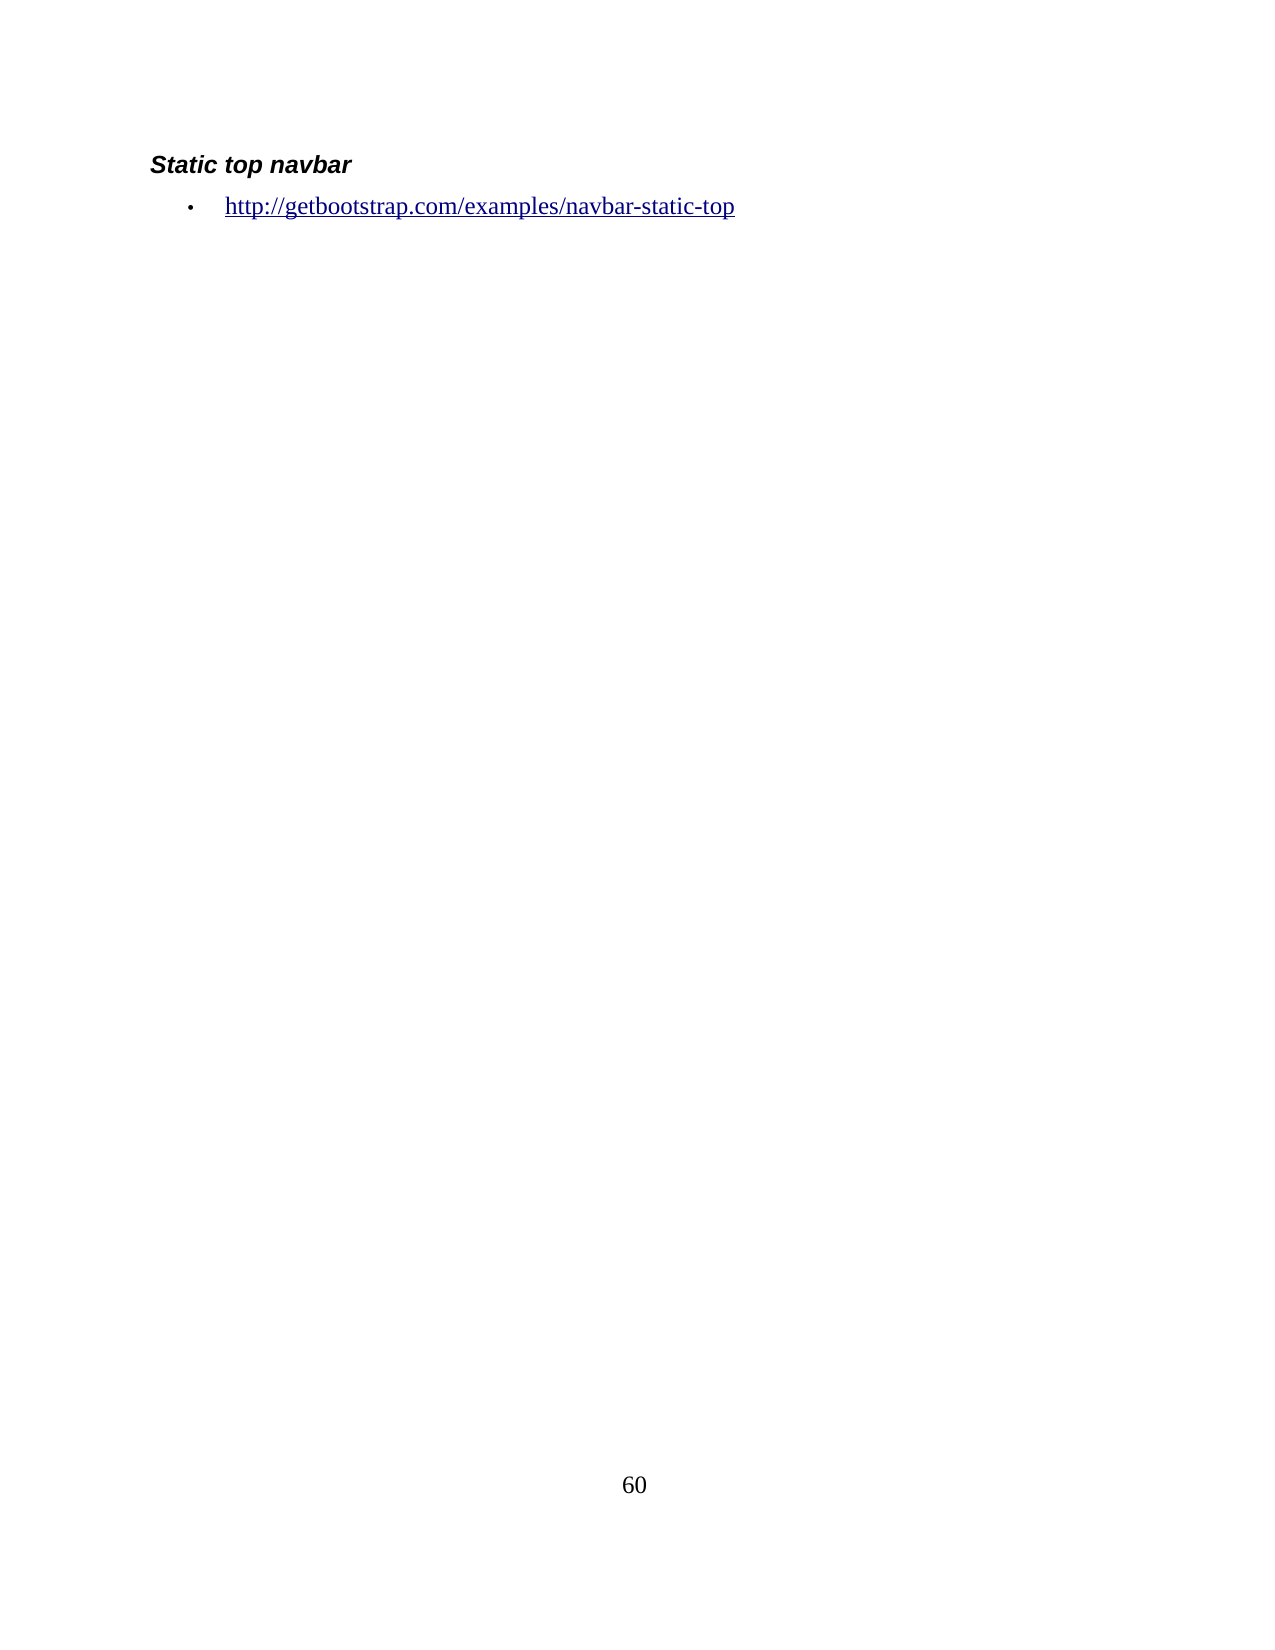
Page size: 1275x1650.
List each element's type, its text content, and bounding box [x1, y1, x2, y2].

subtitle Static top navbar [150, 150, 1125, 178]
list http://getbootstrap.com/examples/navbar-static-top [187, 191, 1125, 220]
